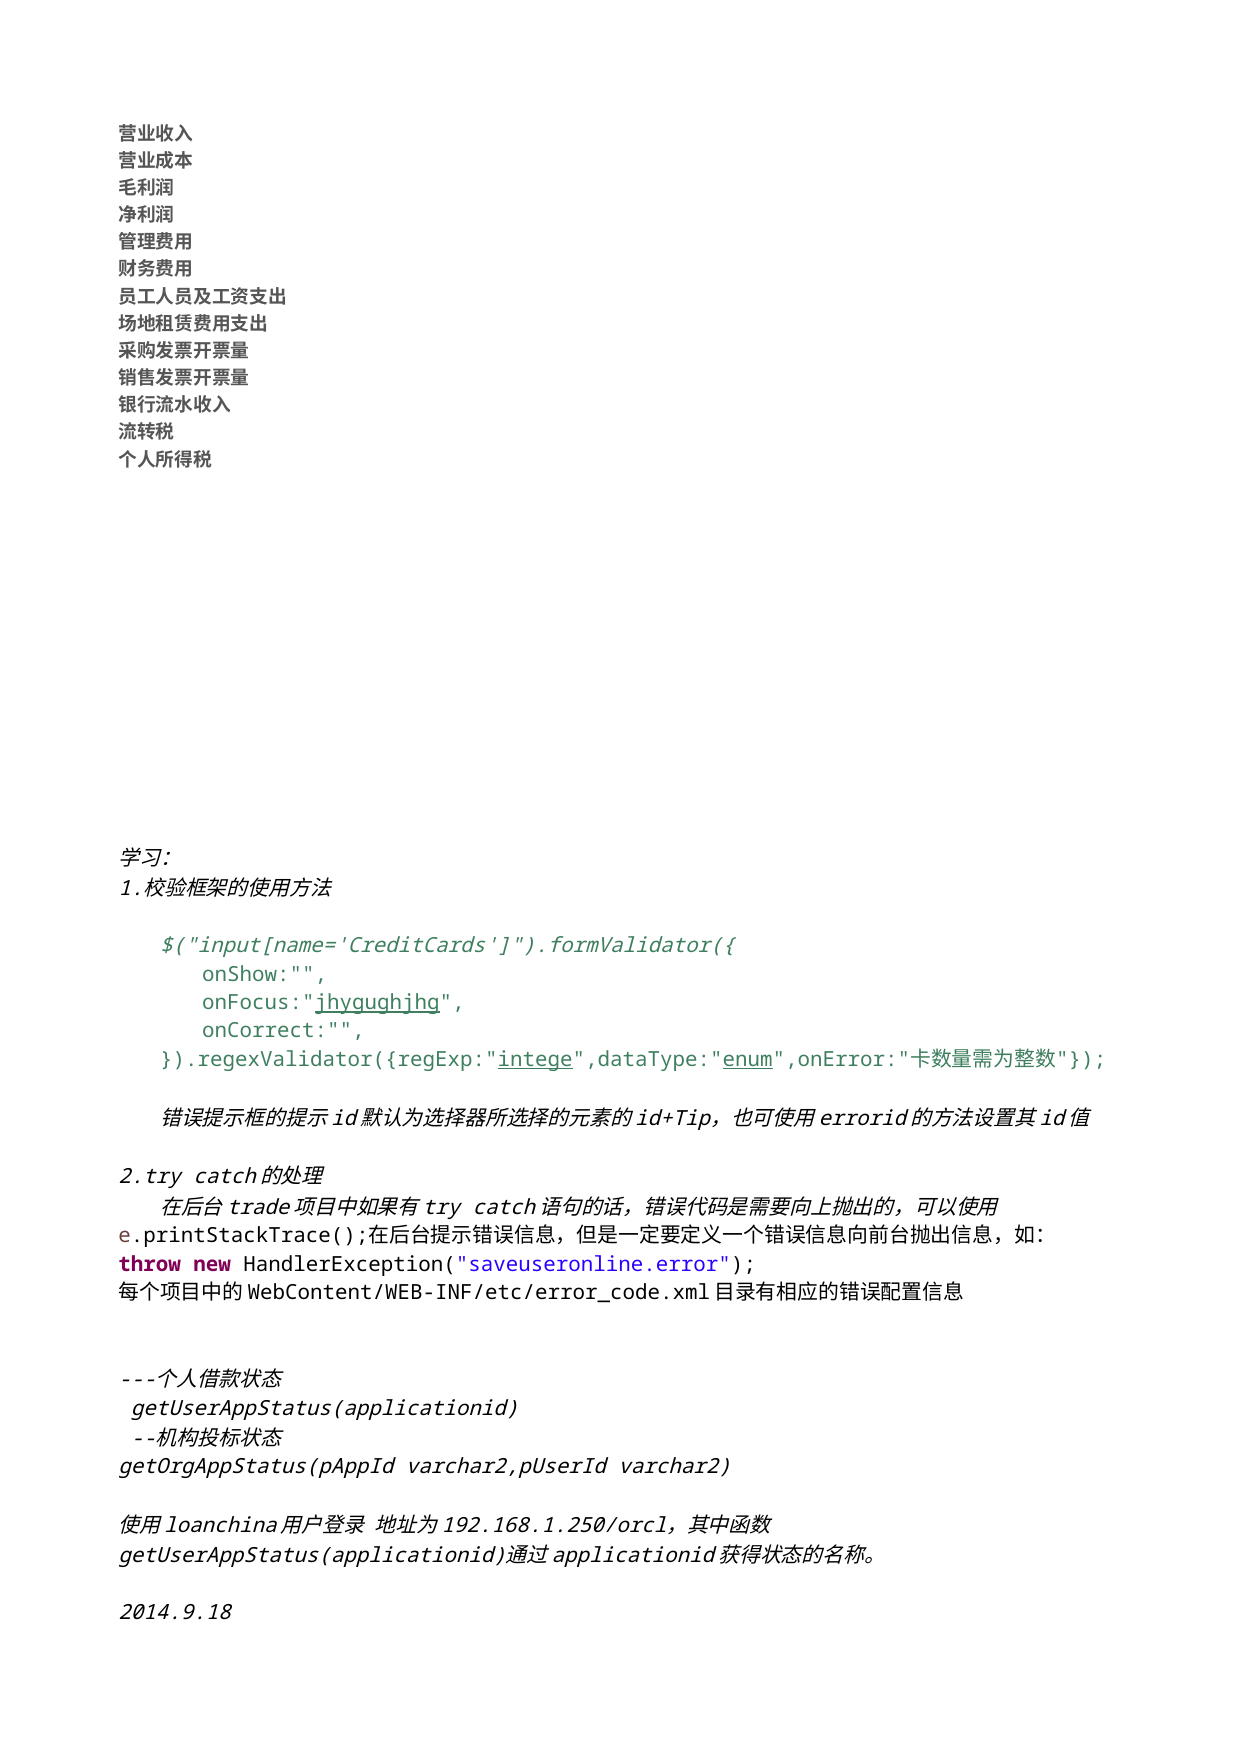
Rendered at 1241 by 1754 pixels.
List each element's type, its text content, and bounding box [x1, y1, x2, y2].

text 每个项目中的WebContent/WEB-INF/etc/error_code.xml目录有相应的错误配置信息 [118, 1277, 1122, 1306]
text 流转税 [118, 417, 1122, 444]
text 2014.9.18 [118, 1597, 1122, 1626]
text 在后台trade项目中如果有try catch语句的话，错误代码是需要向上抛出的，可以使用e.printStackTrace();在后台提示错误信息，但是一定要定义一个错误信息向前台抛出信息，如： [118, 1190, 1122, 1249]
text 营业收入 [118, 118, 1122, 145]
text 财务费用 [118, 254, 1122, 281]
text 毛利润 [118, 172, 1122, 200]
text 2.try catch的处理 [118, 1159, 1122, 1190]
text 个人所得税 [118, 444, 1122, 472]
text 净利润 [118, 200, 1122, 227]
text 销售发票开票量 [118, 363, 1122, 390]
text 使用loanchina用户登录 地址为192.168.1.250/orcl，其中函数getUserAppStatus(applicationid)通过applicationid获得状态的名称。 [118, 1508, 1122, 1569]
text 管理费用 [118, 227, 1122, 254]
text $("input[name='CreditCards']").formValidator({ [118, 930, 1122, 959]
text onCorrect:"", [118, 1016, 1122, 1044]
text onFocus:"jhygughjhg", [118, 987, 1122, 1016]
text }).regexValidator({regExp:"intege",dataType:"enum",onError:"卡数量需为整数"}); [118, 1044, 1122, 1072]
text getOrgAppStatus(pAppId varchar2,pUserId varchar2) [118, 1451, 1122, 1480]
text 学习： [118, 841, 1122, 871]
text --机构投标状态 [118, 1421, 1122, 1451]
text throw new HandlerException("saveuseronline.error"); [118, 1249, 1122, 1277]
text 营业成本 [118, 145, 1122, 172]
text 员工人员及工资支出 [118, 281, 1122, 308]
text 1.校验框架的使用方法 [118, 871, 1122, 902]
text 错误提示框的提示id默认为选择器所选择的元素的id+Tip，也可使用errorid的方法设置其id值 [118, 1101, 1122, 1131]
text getUserAppStatus(applicationid) [118, 1393, 1122, 1421]
text ---个人借款状态 [118, 1362, 1122, 1393]
text onShow:"", [118, 959, 1122, 987]
text 银行流水收入 [118, 390, 1122, 417]
text 场地租赁费用支出 [118, 308, 1122, 336]
text 采购发票开票量 [118, 336, 1122, 363]
